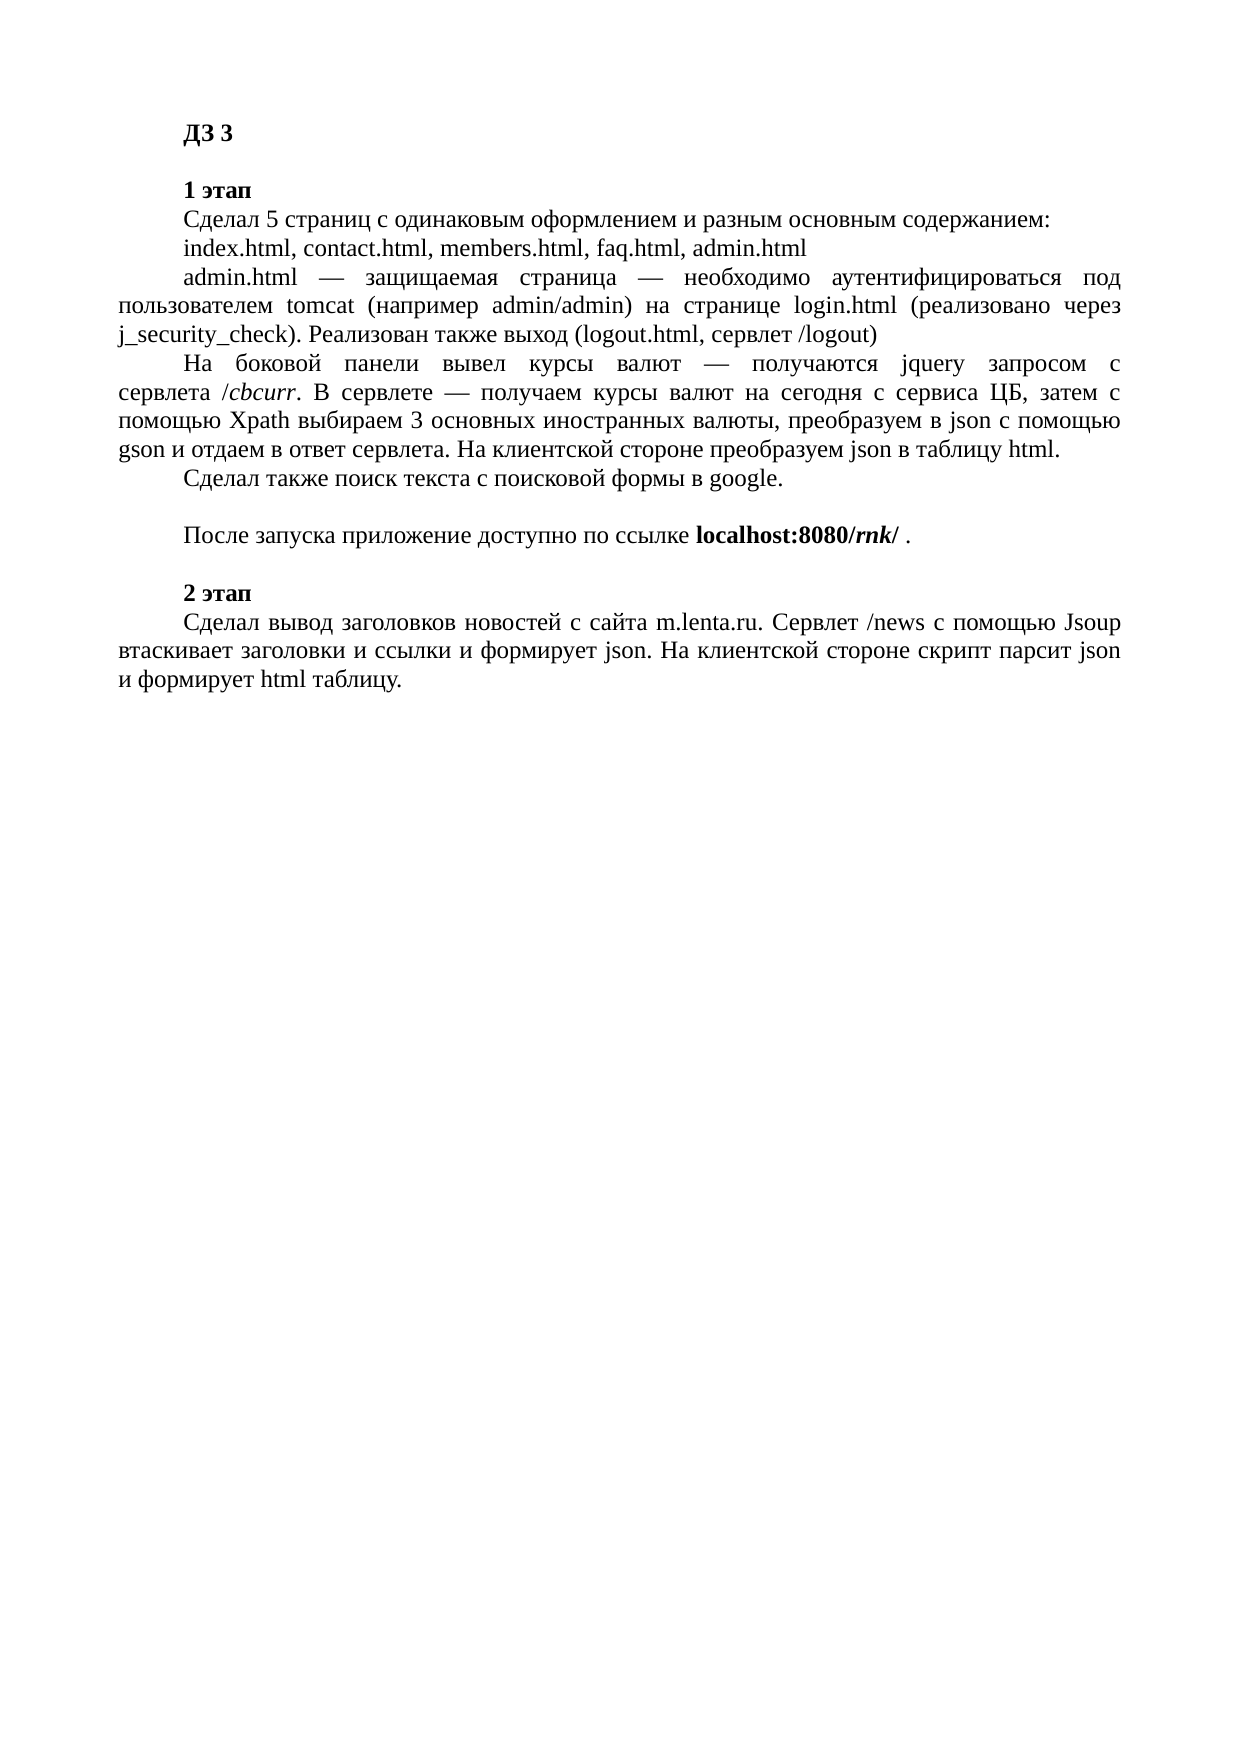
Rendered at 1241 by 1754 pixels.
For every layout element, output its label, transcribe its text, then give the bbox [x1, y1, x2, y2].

text index.html, contact.html, members.html, faq.html, admin.html [118, 233, 1122, 262]
text 2 этап [118, 578, 1122, 607]
text Сделал также поиск текста с поисковой формы в google. [118, 463, 1122, 492]
text 1 этап [118, 176, 1122, 204]
text После запуска приложение доступно по ссылке localhost:8080/rnk/ . [118, 521, 1122, 549]
text Сделал 5 страниц с одинаковым оформлением и разным основным содержанием: [118, 204, 1122, 233]
text ДЗ 3 [118, 118, 1122, 147]
text На боковой панели вывел курсы валют — получаются jquery запросом с сервлета /cbcurr. В сервлете — получаем курсы валют на сегодня с сервиса ЦБ, затем с помощью Xpath выбираем 3 основных иностранных валюты, преобразуем в json с помощью gson и отдаем в ответ сервлета. На клиентской стороне преобразуем json в таблицу html. [118, 348, 1122, 463]
text admin.html — защищаемая страница — необходимо аутентифицироваться под пользователем tomcat (например admin/admin) на странице login.html (реализовано через j_security_check). Реализован также выход (logout.html, сервлет /logout) [118, 262, 1122, 348]
text Сделал вывод заголовков новостей с сайта m.lenta.ru. Сервлет /news с помощью Jsoup втаскивает заголовки и ссылки и формирует json. На клиентской стороне скрипт парсит json и формирует html таблицу. [118, 607, 1122, 693]
